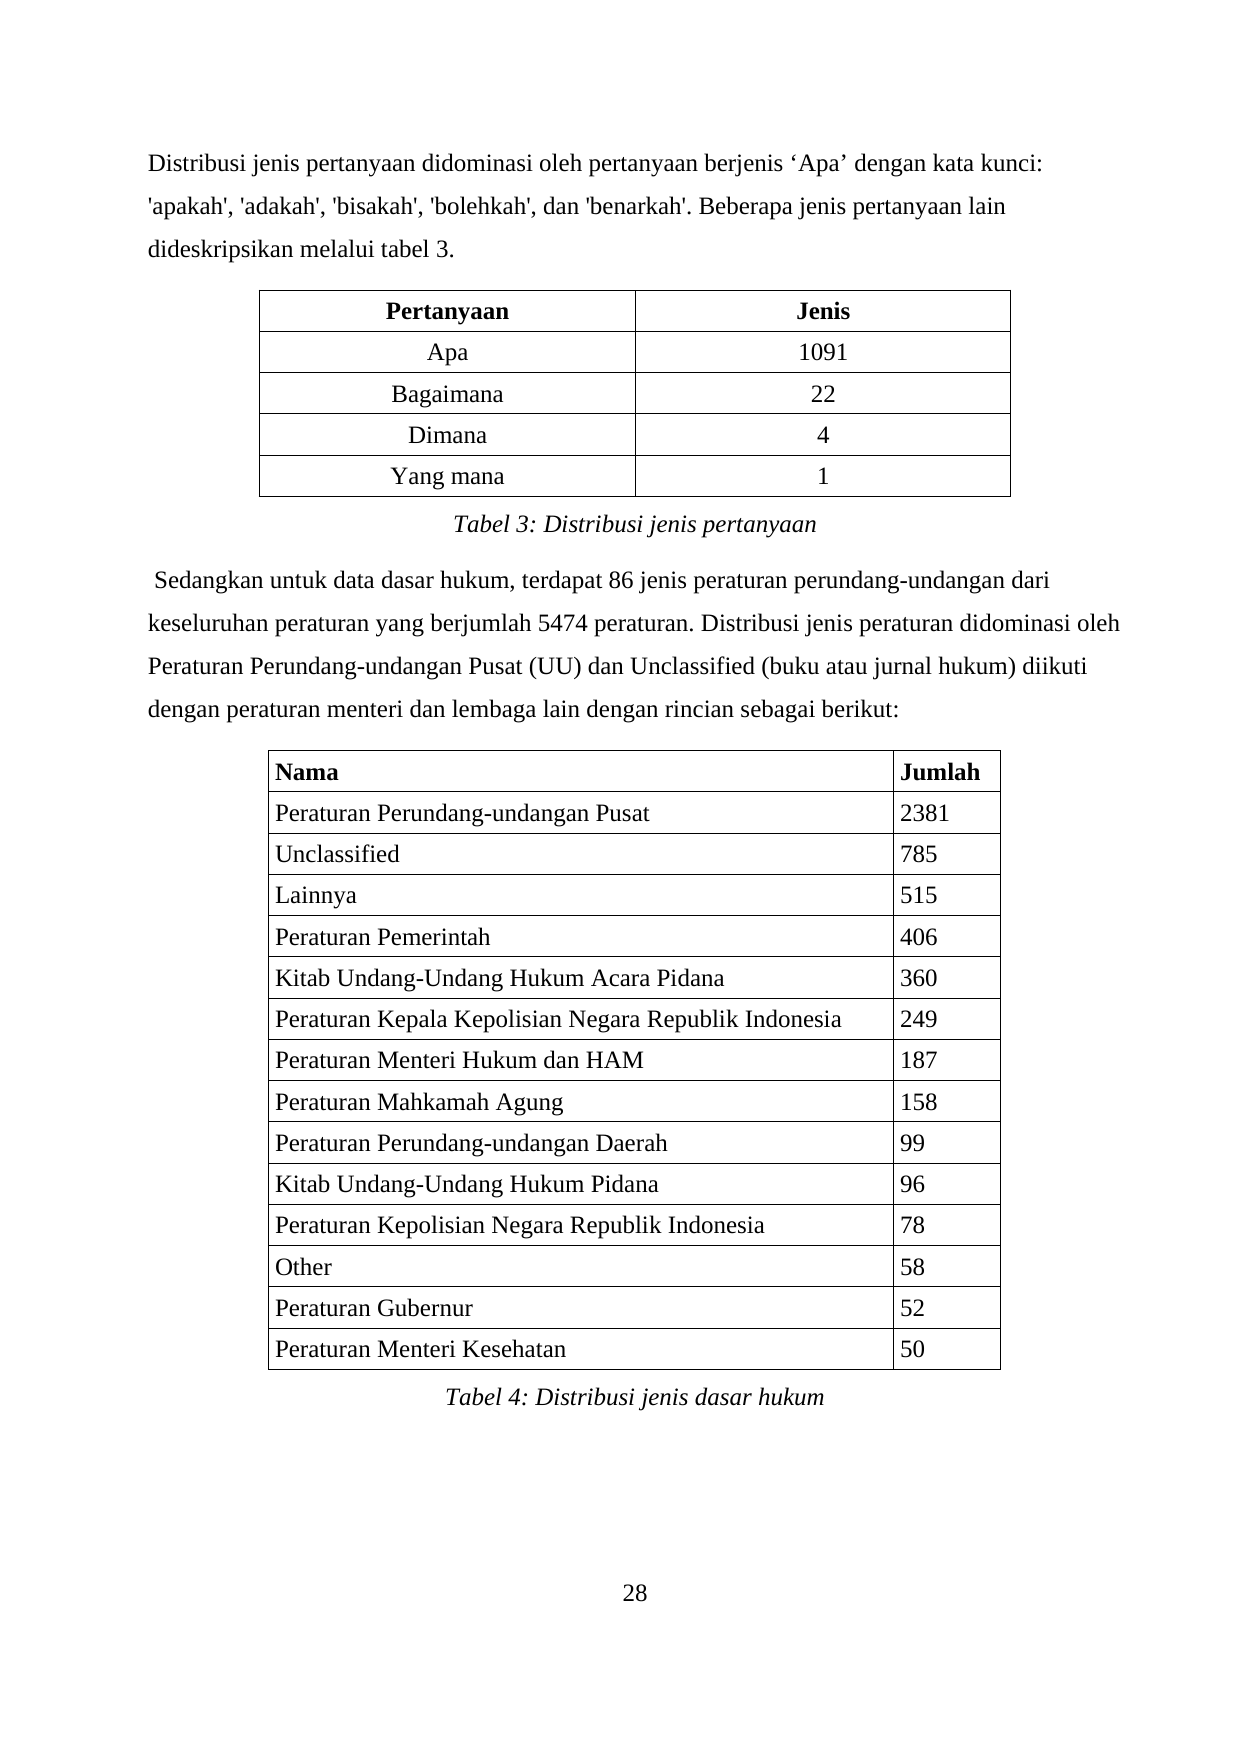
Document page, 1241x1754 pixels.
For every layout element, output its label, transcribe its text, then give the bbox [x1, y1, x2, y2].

table_cell 249 [894, 999, 1000, 1039]
table_header Nama [269, 751, 893, 791]
table_cell Peraturan Kepolisian Negara Republik Indonesia [269, 1205, 893, 1245]
table_cell Peraturan Menteri Hukum dan HAM [269, 1040, 893, 1080]
table_cell 96 [894, 1164, 1000, 1204]
text Sedangkan untuk data dasar hukum, terdapat 86 jenis peraturan perundang-undangan dari keseluruhan peraturan yang berjumlah 5474 peraturan. Distribusi jenis peraturan didominasi oleh Peraturan Perundang-undangan Pusat (UU) dan Unclassified (buku atau jurnal hukum) diikuti dengan peraturan menteri dan lembaga lain dengan rincian sebagai berikut: [148, 565, 1122, 723]
table_cell 4 [636, 414, 1010, 454]
table_cell Peraturan Perundang-undangan Daerah [269, 1122, 893, 1162]
table_cell 52 [894, 1287, 1000, 1327]
table_cell 22 [636, 373, 1010, 413]
text Distribusi jenis pertanyaan didominasi oleh pertanyaan berjenis ‘Apa’ dengan kata kunci: 'apakah', 'adakah', 'bisakah', 'bolehkah', dan 'benarkah'. Beberapa jenis pertanyaan lain dideskripsikan melalui tabel 3. [148, 148, 1122, 263]
table_cell 99 [894, 1122, 1000, 1162]
table_cell 785 [894, 834, 1000, 874]
table_cell Peraturan Gubernur [269, 1287, 893, 1327]
table_cell 158 [894, 1081, 1000, 1121]
table_cell 78 [894, 1205, 1000, 1245]
table_cell Dimana [260, 414, 635, 454]
table_cell Lainnya [269, 875, 893, 915]
table_header Pertanyaan [260, 291, 635, 331]
table_cell Other [269, 1246, 893, 1286]
table_cell 1 [636, 456, 1010, 496]
table_cell Kitab Undang-Undang Hukum Pidana [269, 1164, 893, 1204]
table_cell 406 [894, 916, 1000, 956]
table_cell Peraturan Pemerintah [269, 916, 893, 956]
table_cell Peraturan Menteri Kesehatan [269, 1329, 893, 1369]
table_cell Kitab Undang-Undang Hukum Acara Pidana [269, 957, 893, 997]
table_cell Peraturan Mahkamah Agung [269, 1081, 893, 1121]
table_cell Bagaimana [260, 373, 635, 413]
table_cell 515 [894, 875, 1000, 915]
table_cell Yang mana [260, 456, 635, 496]
text Tabel 4: Distribusi jenis dasar hukum [148, 1382, 1122, 1411]
table_cell 2381 [894, 792, 1000, 832]
table_cell 187 [894, 1040, 1000, 1080]
table_cell Peraturan Perundang-undangan Pusat [269, 792, 893, 832]
table_header Jumlah [894, 751, 1000, 791]
table_cell 360 [894, 957, 1000, 997]
table_cell 50 [894, 1329, 1000, 1369]
table_cell 1091 [636, 332, 1010, 372]
text Tabel 3: Distribusi jenis pertanyaan [148, 509, 1122, 538]
table_cell Apa [260, 332, 635, 372]
table_cell 58 [894, 1246, 1000, 1286]
table_cell Unclassified [269, 834, 893, 874]
table_header Jenis [636, 291, 1010, 331]
table_cell Peraturan Kepala Kepolisian Negara Republik Indonesia [269, 999, 893, 1039]
